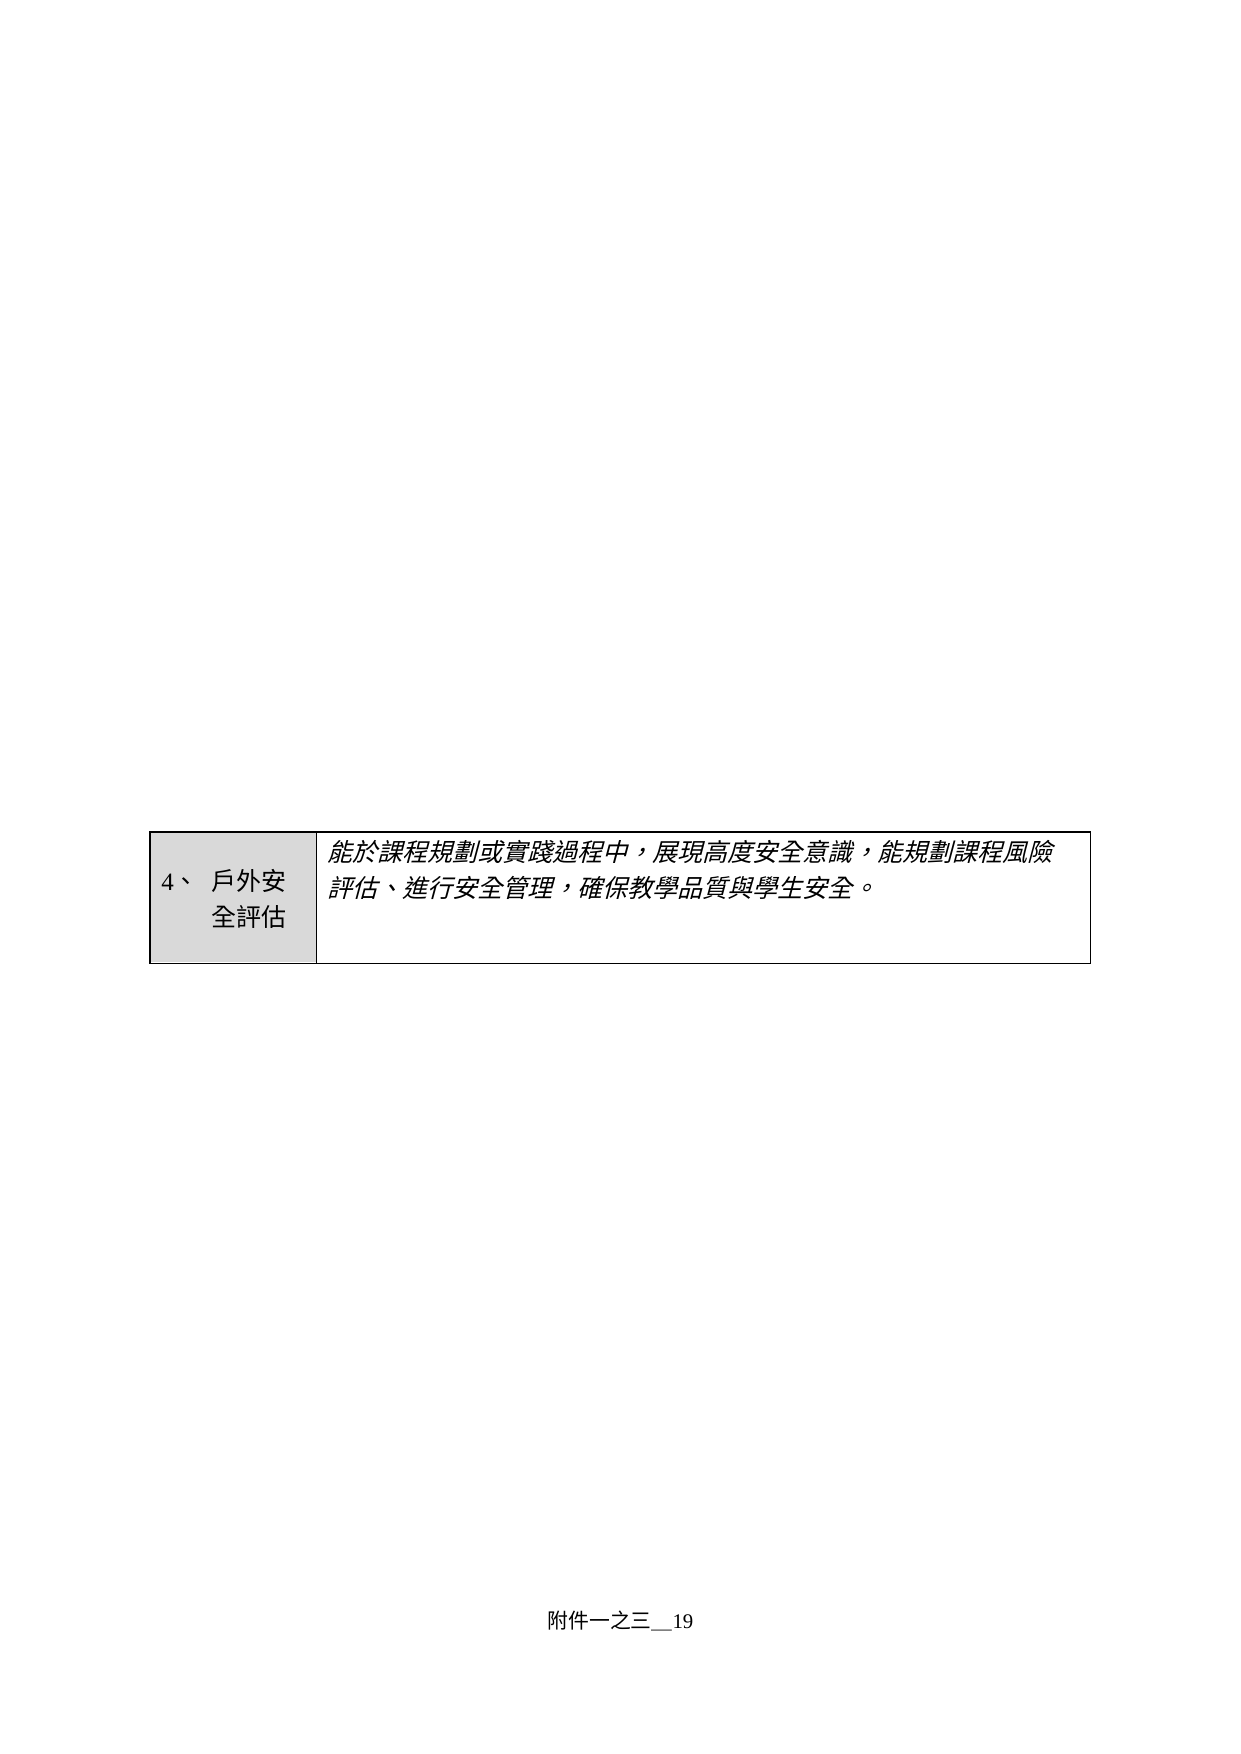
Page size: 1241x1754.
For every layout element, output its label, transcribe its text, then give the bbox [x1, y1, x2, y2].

table_cell 能於課程規劃或實踐過程中，展現高度安全意識，能規劃課程風險評估、進行安全管理，確保教學品質與學生安全。 [317, 833, 1090, 962]
table_cell 戶外安全評估 [151, 833, 316, 962]
